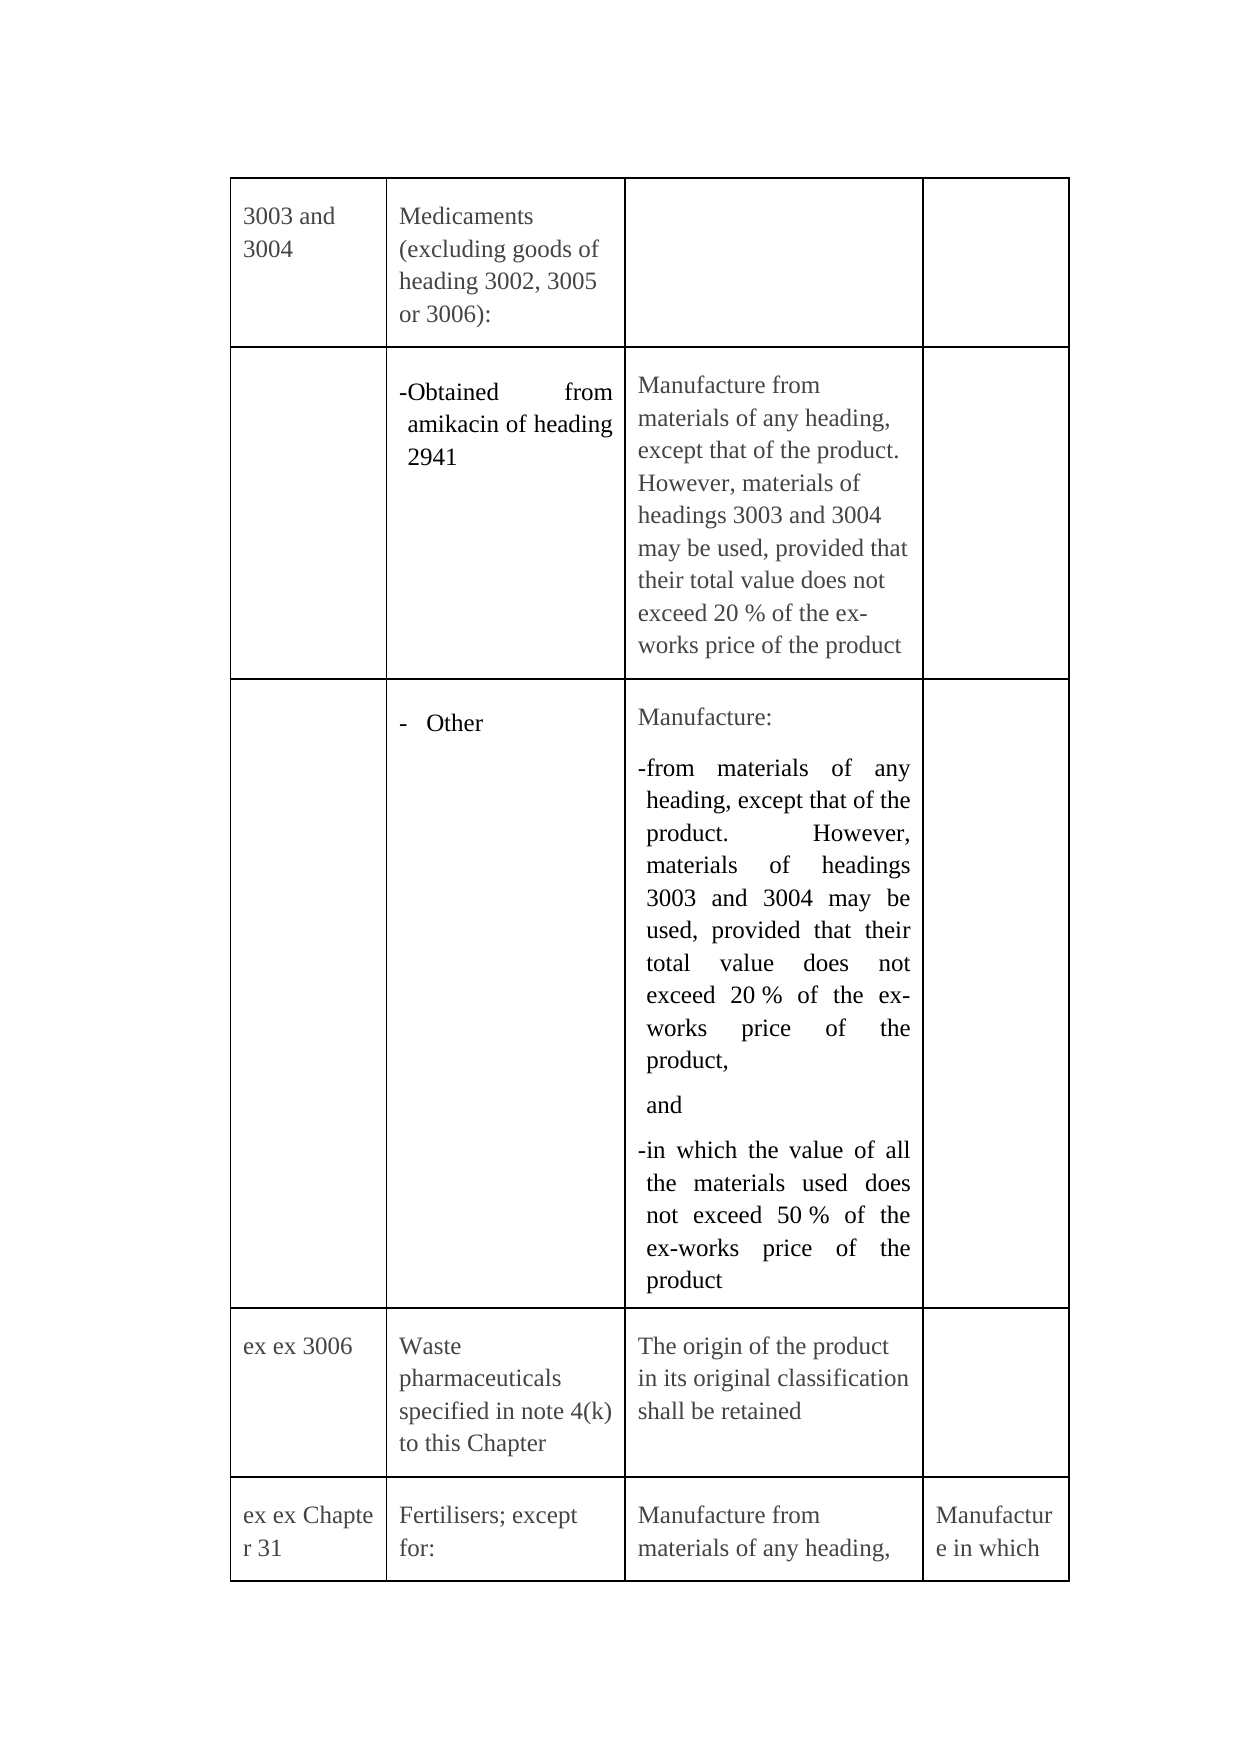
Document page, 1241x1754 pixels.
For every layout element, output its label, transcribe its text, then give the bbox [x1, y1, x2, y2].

table_cell [231, 348, 386, 678]
table_cell [924, 179, 1068, 346]
table_cell [924, 680, 1068, 1307]
table_cell Manufacture from materials of any heading, [626, 1478, 922, 1580]
table_cell Medicaments (excluding goods of heading 3002, 3005 or 3006): [387, 179, 624, 346]
table_header - [399, 360, 407, 470]
table_header in which the value of all the materials used does not exceed 50 % of the ex-works price of the product [646, 1119, 911, 1294]
table_header Other [426, 692, 613, 737]
table_cell [231, 680, 386, 1307]
table_header - [638, 737, 646, 1119]
table_cell Manufacture in which [924, 1478, 1068, 1580]
table_cell 3003 and 3004 [231, 179, 386, 346]
table_cell Fertilisers; except for: [387, 1478, 624, 1580]
table_header - [638, 1119, 646, 1294]
table_header from materials of any heading, except that of the product. However, materials of headings 3003 and 3004 may be used, provided that their total value does not exceed 20 % of the ex-works price of the product, and [646, 737, 911, 1119]
table_cell The origin of the product in its original classification shall be retained [626, 1309, 922, 1476]
table_cell Waste pharmaceuticals specified in note 4(k) to this Chapter [387, 1309, 624, 1476]
table_cell ex ex 3006 [231, 1309, 386, 1476]
table_cell [924, 1309, 1068, 1476]
table_cell [387, 680, 624, 1307]
table_cell ex ex Chapter 31 [231, 1478, 386, 1580]
table_header - [399, 692, 426, 737]
table_header Obtained from amikacin of heading 2941 [407, 360, 613, 470]
table_cell Manufacture: [626, 680, 922, 1307]
table_cell Manufacture from materials of any heading, except that of the product. However, materials of headings 3003 and 3004 may be used, provided that their total value does not exceed 20 % of the ex-works price of the product [626, 348, 922, 678]
table_cell [387, 348, 624, 678]
table_cell [626, 179, 922, 346]
table_cell [924, 348, 1068, 678]
